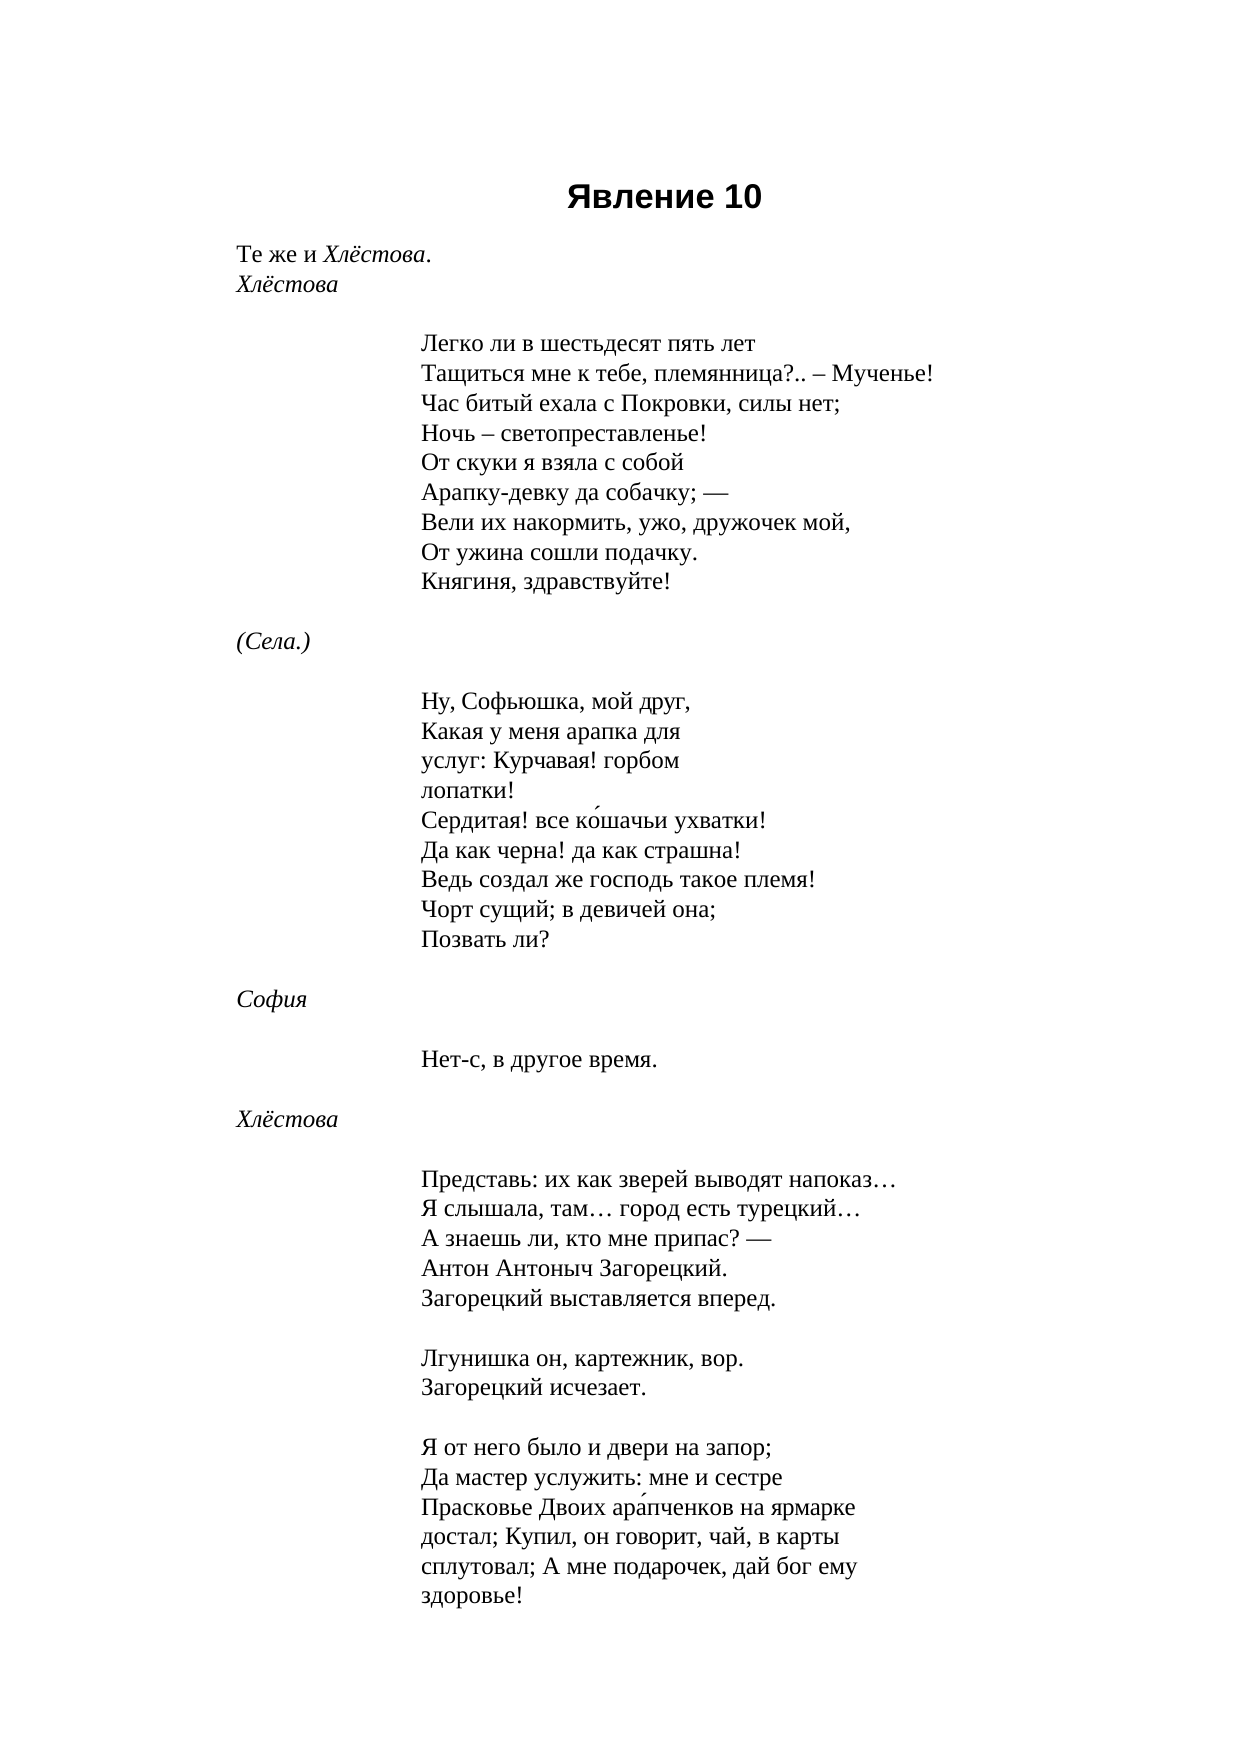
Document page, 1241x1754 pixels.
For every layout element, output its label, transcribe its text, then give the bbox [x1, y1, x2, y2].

text Тащиться мне к тебе, племянница?.. – Мученье! Час битый ехала с Покровки, силы нет; [421, 358, 945, 417]
text Позвать ли? [421, 924, 1167, 952]
text Представь: их как зверей выводят напоказ… Я слышала, там… город есть турецкий… [421, 1164, 910, 1222]
text София [236, 984, 1167, 1013]
text Явление 10 [252, 176, 1077, 216]
text Да мастер услужить: мне и сестре Прасковье Двоих ара́пченков на ярмарке достал; Купил, он говорит, чай, в карты сплутовал; А мне подарочек, дай бог ему здоровье! [421, 1462, 899, 1609]
text Ночь – светопреставленье! От скуки я взяла с собой Арапку-девку да собачку; — [421, 418, 731, 506]
text Вели их накормить, ужо, дружочек мой, От ужина сошли подачку. [421, 507, 852, 565]
text Сердитая! все ко́шачьи ухватки! Да как черна! да как страшна! [421, 805, 784, 863]
text Загорецкий выставляется вперед. [421, 1283, 1167, 1311]
text Лгунишка он, картежник, вор. Загорецкий исчезает. [421, 1343, 856, 1401]
text А знаешь ли, кто мне припас? — Антон Антоныч Загорецкий. [421, 1223, 784, 1282]
text Хлёстова [236, 1104, 1167, 1133]
text Я от него было и двери на запор; [421, 1432, 1167, 1461]
text Нет-с, в другое время. [421, 1044, 1167, 1073]
text Легко ли в шестьдесят пять лет [421, 328, 1167, 357]
text Те же и Хлёстова. Хлёстова [236, 239, 471, 298]
text Княгиня, здравствуйте! [421, 566, 1167, 595]
text (Села.) [236, 626, 1167, 655]
text Ведь создал же господь такое племя! Чорт сущий; в девичей она; [421, 864, 856, 923]
text Ну, Софьюшка, мой друг, Какая у меня арапка для услуг: Курчавая! горбом лопатки! [421, 686, 751, 804]
